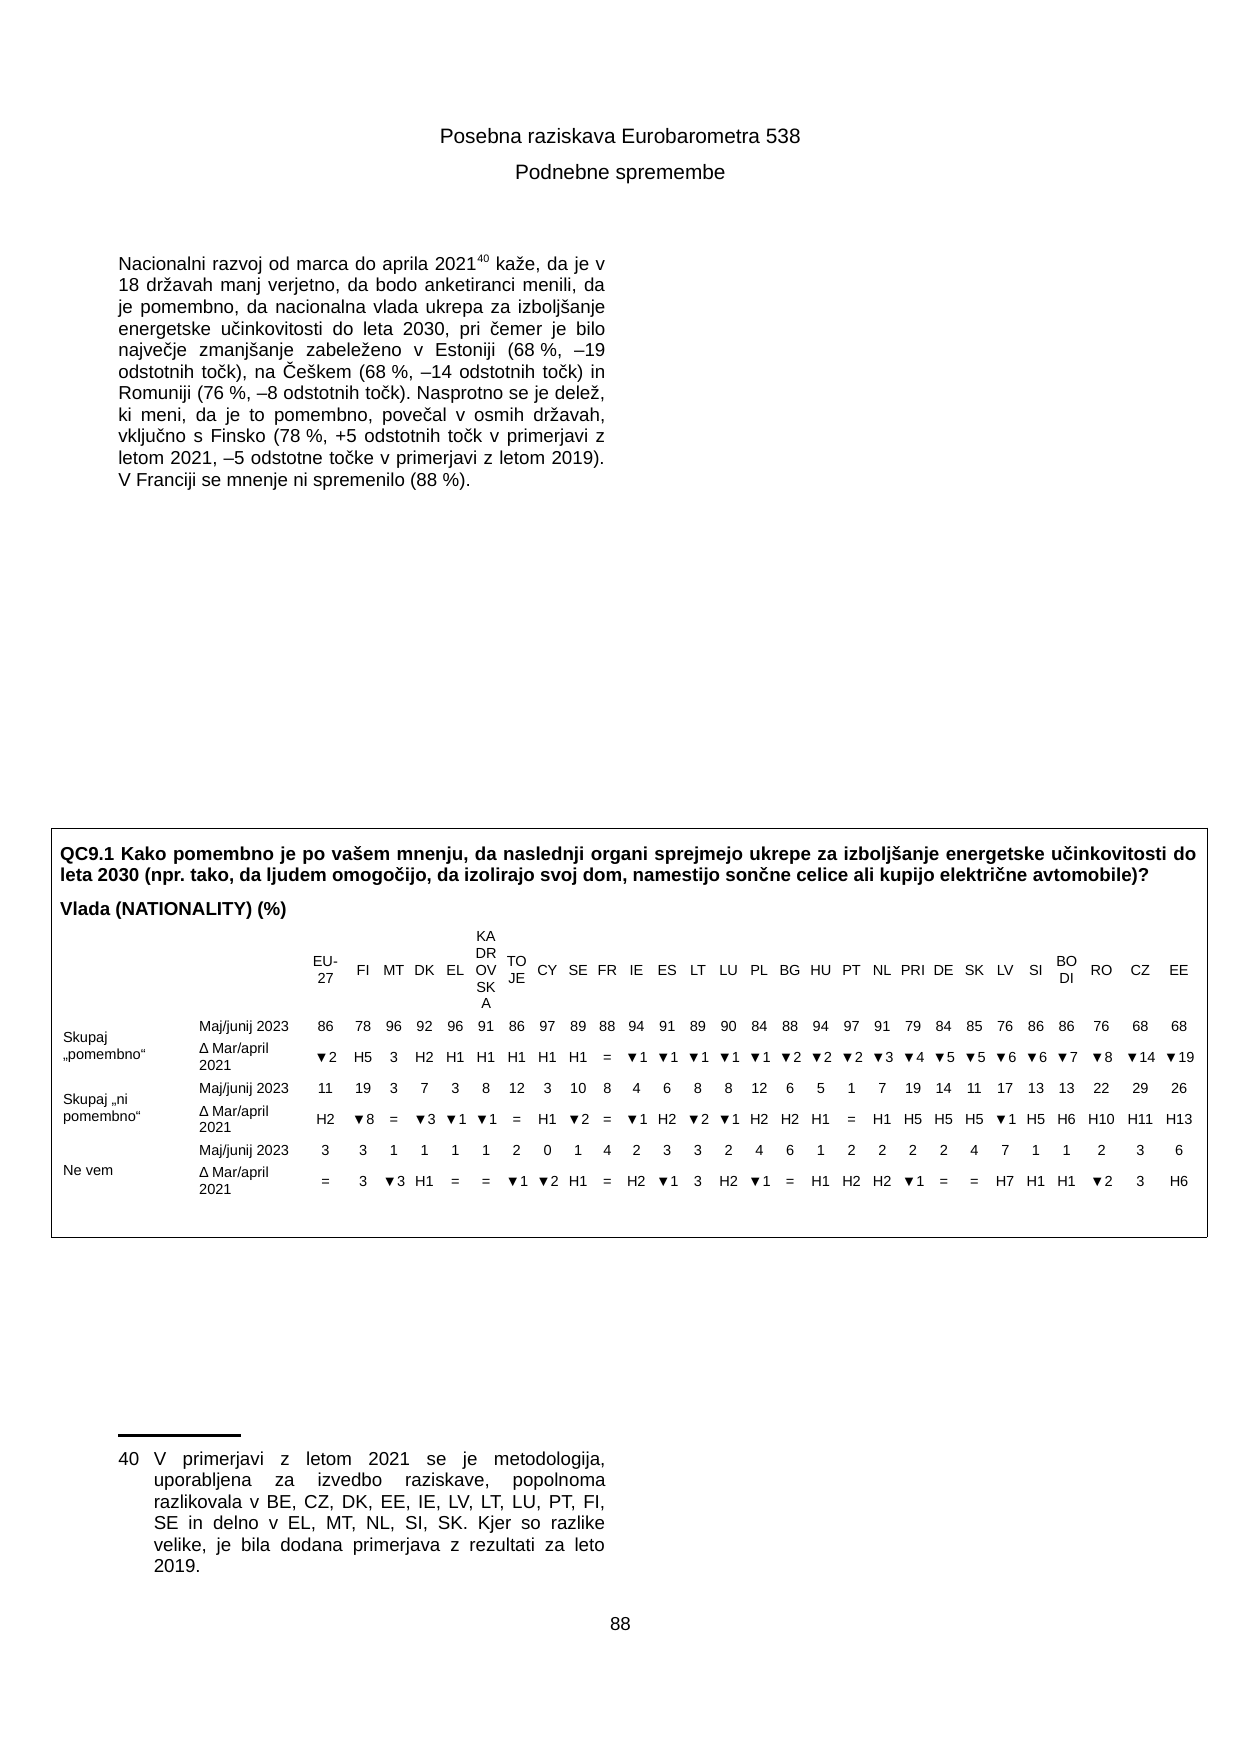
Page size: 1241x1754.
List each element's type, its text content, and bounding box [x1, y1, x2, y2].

table_cell ▼1 [682, 1037, 713, 1077]
table_cell ▼1 [744, 1037, 774, 1077]
table_cell 86 [303, 1015, 347, 1037]
table_cell 2 [621, 1139, 652, 1161]
table_header LU [713, 925, 744, 1015]
table_cell 0 [532, 1139, 563, 1161]
table_cell = [470, 1161, 501, 1201]
table_cell ▼5 [928, 1037, 959, 1077]
table_cell = [501, 1099, 532, 1139]
table_header PL [744, 925, 774, 1015]
table_cell 68 [1121, 1015, 1159, 1037]
table_cell Δ Mar/april 2021 [196, 1037, 303, 1077]
table_cell 68 [1160, 1015, 1198, 1037]
table_cell 78 [348, 1015, 378, 1037]
table_cell 2 [713, 1139, 744, 1161]
table_cell ▼7 [1051, 1037, 1082, 1077]
table_header SE [563, 925, 593, 1015]
table_cell 97 [836, 1015, 867, 1037]
table_cell Н1 [805, 1099, 836, 1139]
table_cell 3 [440, 1077, 470, 1099]
table_header BG [775, 925, 805, 1015]
table_cell 92 [409, 1015, 440, 1037]
table_cell 4 [744, 1139, 774, 1161]
table_cell 76 [1082, 1015, 1121, 1037]
table_cell 91 [470, 1015, 501, 1037]
table_cell ▼6 [990, 1037, 1020, 1077]
table_header PRI [898, 925, 928, 1015]
table_cell 88 [593, 1015, 621, 1037]
table_cell 26 [1160, 1077, 1198, 1099]
table_cell Н1 [1020, 1161, 1051, 1201]
table_cell = [959, 1161, 989, 1201]
table_cell 5 [805, 1077, 836, 1099]
table_cell ▼1 [501, 1161, 532, 1201]
table_cell 10 [563, 1077, 593, 1099]
table_cell 89 [563, 1015, 593, 1037]
table_cell Н2 [303, 1099, 347, 1139]
table_cell = [303, 1161, 347, 1201]
table_cell 6 [1160, 1139, 1198, 1161]
text QC9.1 Kako pomembno je po vašem mnenju, da naslednji organi sprejmejo ukrepe za izboljšanje energetske učinkovitosti do leta 2030 (npr. tako, da ljudem omogočijo, da izolirajo svoj dom, namestijo sončne celice ali kupijo električne avtomobile)? [60, 842, 1198, 886]
table_cell Н1 [532, 1099, 563, 1139]
table_cell 17 [990, 1077, 1020, 1099]
table_cell Н1 [563, 1161, 593, 1201]
table_cell Skupaj „pomembno“ [60, 1015, 196, 1077]
table_cell 3 [682, 1139, 713, 1161]
table_header [196, 925, 303, 1015]
table_cell 91 [867, 1015, 897, 1037]
table_cell = [378, 1099, 409, 1139]
table_header EE [1160, 925, 1198, 1015]
table_cell 11 [303, 1077, 347, 1099]
table_header CY [532, 925, 563, 1015]
table_cell Н6 [1160, 1161, 1198, 1201]
table_cell 6 [775, 1077, 805, 1099]
table_cell ▼1 [652, 1161, 682, 1201]
table_header RO [1082, 925, 1121, 1015]
table_cell ▼2 [805, 1037, 836, 1077]
table_cell Н2 [775, 1099, 805, 1139]
table_header MT [378, 925, 409, 1015]
text V primerjavi z letom 2021 se je metodologija, uporabljena za izvedbo raziskave, popolnoma razlikovala v BE, CZ, DK, EE, IE, LV, LT, LU, PT, FI, SE in delno v EL, MT, NL, SI, SK. Kjer so razlike velike, je bila dodana primerjava z rezultati za leto 2019. [118, 1447, 605, 1577]
table_cell 6 [775, 1139, 805, 1161]
table_cell ▼2 [532, 1161, 563, 1201]
table_cell Skupaj „ni pomembno“ [60, 1077, 196, 1139]
table_cell 2 [1082, 1139, 1121, 1161]
table_cell = [593, 1037, 621, 1077]
table_cell ▼2 [1082, 1161, 1121, 1201]
table_cell 2 [501, 1139, 532, 1161]
table_cell Δ Mar/april 2021 [196, 1161, 303, 1201]
table_cell 12 [744, 1077, 774, 1099]
table_cell Н11 [1121, 1099, 1159, 1139]
table_cell 91 [652, 1015, 682, 1037]
table_cell 11 [959, 1077, 989, 1099]
table_cell Н2 [744, 1099, 774, 1139]
table_cell 2 [928, 1139, 959, 1161]
table_cell ▼14 [1121, 1037, 1159, 1077]
table_cell 3 [682, 1161, 713, 1201]
table_cell 3 [348, 1139, 378, 1161]
table_cell 8 [470, 1077, 501, 1099]
table_cell 3 [378, 1077, 409, 1099]
table_cell Н2 [621, 1161, 652, 1201]
table_cell Н6 [1051, 1099, 1082, 1139]
table_cell Н5 [898, 1099, 928, 1139]
table_cell 90 [713, 1015, 744, 1037]
table_cell Δ Mar/april 2021 [196, 1099, 303, 1139]
table_header DE [928, 925, 959, 1015]
table_cell 22 [1082, 1077, 1121, 1099]
table_cell 94 [805, 1015, 836, 1037]
table_cell 96 [378, 1015, 409, 1037]
table_cell ▼2 [775, 1037, 805, 1077]
table_cell 8 [682, 1077, 713, 1099]
table_cell 88 [775, 1015, 805, 1037]
table_cell Н1 [532, 1037, 563, 1077]
table_cell 84 [928, 1015, 959, 1037]
table_cell 84 [744, 1015, 774, 1037]
table_cell 1 [1020, 1139, 1051, 1161]
table_header KADROVSKA [470, 925, 501, 1015]
table_cell 2 [898, 1139, 928, 1161]
table_cell Н2 [652, 1099, 682, 1139]
table_cell = [440, 1161, 470, 1201]
table_cell 97 [532, 1015, 563, 1037]
table_cell 3 [1121, 1139, 1159, 1161]
table_cell Maj/junij 2023 [196, 1139, 303, 1161]
table_cell ▼1 [621, 1099, 652, 1139]
table_header FR [593, 925, 621, 1015]
table_cell = [836, 1099, 867, 1139]
table_header ES [652, 925, 682, 1015]
table_cell 86 [1051, 1015, 1082, 1037]
table_cell ▼1 [744, 1161, 774, 1201]
table_cell 79 [898, 1015, 928, 1037]
table_cell ▼1 [440, 1099, 470, 1139]
table_cell 13 [1020, 1077, 1051, 1099]
table_cell 86 [1020, 1015, 1051, 1037]
table_cell 3 [1121, 1161, 1159, 1201]
table_header LV [990, 925, 1020, 1015]
table_cell 3 [378, 1037, 409, 1077]
table_cell ▼2 [836, 1037, 867, 1077]
table_cell Н2 [409, 1037, 440, 1077]
table_cell 1 [409, 1139, 440, 1161]
table_cell Н1 [501, 1037, 532, 1077]
table_cell ▼1 [621, 1037, 652, 1077]
table_header HU [805, 925, 836, 1015]
table_cell Н5 [1020, 1099, 1051, 1139]
table_cell Н13 [1160, 1099, 1198, 1139]
table_header TO JE [501, 925, 532, 1015]
table_header EL [440, 925, 470, 1015]
table_cell 76 [990, 1015, 1020, 1037]
table_cell Н1 [440, 1037, 470, 1077]
table_cell ▼2 [303, 1037, 347, 1077]
text Nacionalni razvoj od marca do aprila 2021 kaže, da je v 18 državah manj verjetno, da bodo anketiranci menili, da je pomembno, da nacionalna vlada ukrepa za izboljšanje energetske učinkovitosti do leta 2030, pri čemer je bilo največje zmanjšanje zabeleženo v Estoniji (68 %, –19 odstotnih točk), na Češkem (68 %, –14 odstotnih točk) in Romuniji (76 %, –8 odstotnih točk). Nasprotno se je delež, ki meni, da je to pomembno, povečal v osmih državah, vključno s Finsko (78 %, +5 odstotnih točk v primerjavi z letom 2021, –5 odstotne točke v primerjavi z letom 2019). V Franciji se mnenje ni spremenilo (88 %). [118, 253, 605, 490]
table_cell 19 [348, 1077, 378, 1099]
table_cell 4 [621, 1077, 652, 1099]
table_cell ▼1 [470, 1099, 501, 1139]
table_cell = [928, 1161, 959, 1201]
table_cell ▼6 [1020, 1037, 1051, 1077]
table_cell 86 [501, 1015, 532, 1037]
table_cell 1 [836, 1077, 867, 1099]
table_cell 4 [959, 1139, 989, 1161]
table_cell 6 [652, 1077, 682, 1099]
table_cell Н1 [409, 1161, 440, 1201]
table_cell Ne vem [60, 1139, 196, 1201]
table_header SK [959, 925, 989, 1015]
table_cell Н10 [1082, 1099, 1121, 1139]
table_cell Н1 [563, 1037, 593, 1077]
table_header CZ [1121, 925, 1159, 1015]
table_cell Maj/junij 2023 [196, 1077, 303, 1099]
table_cell ▼3 [409, 1099, 440, 1139]
table_header FI [348, 925, 378, 1015]
table_cell Н1 [867, 1099, 897, 1139]
table_cell 3 [348, 1161, 378, 1201]
table_cell ▼8 [1082, 1037, 1121, 1077]
table_cell 1 [440, 1139, 470, 1161]
table_cell 2 [836, 1139, 867, 1161]
table_header [60, 925, 196, 1015]
table_cell ▼1 [713, 1037, 744, 1077]
table_cell = [593, 1099, 621, 1139]
table_cell 85 [959, 1015, 989, 1037]
table_cell Н1 [1051, 1161, 1082, 1201]
table_header EU-27 [303, 925, 347, 1015]
table_cell Н5 [348, 1037, 378, 1077]
table_cell 3 [303, 1139, 347, 1161]
table_cell 19 [898, 1077, 928, 1099]
table_cell ▼2 [682, 1099, 713, 1139]
table_header BODI [1051, 925, 1082, 1015]
table_cell 7 [409, 1077, 440, 1099]
table_cell Н2 [713, 1161, 744, 1201]
table_cell = [775, 1161, 805, 1201]
table_cell 94 [621, 1015, 652, 1037]
table_cell Maj/junij 2023 [196, 1015, 303, 1037]
table_cell Н7 [990, 1161, 1020, 1201]
table_cell 7 [990, 1139, 1020, 1161]
table_cell 1 [805, 1139, 836, 1161]
table_cell 1 [1051, 1139, 1082, 1161]
table_header PT [836, 925, 867, 1015]
table_cell Н1 [470, 1037, 501, 1077]
table_header DK [409, 925, 440, 1015]
table_cell 1 [378, 1139, 409, 1161]
table_cell 3 [532, 1077, 563, 1099]
table_cell 8 [713, 1077, 744, 1099]
table_cell 7 [867, 1077, 897, 1099]
table_cell = [593, 1161, 621, 1201]
table_cell ▼8 [348, 1099, 378, 1139]
table_header IE [621, 925, 652, 1015]
table_header SI [1020, 925, 1051, 1015]
table_cell ▼1 [713, 1099, 744, 1139]
table_cell 89 [682, 1015, 713, 1037]
table_cell ▼5 [959, 1037, 989, 1077]
table_cell 12 [501, 1077, 532, 1099]
table_cell ▼1 [990, 1099, 1020, 1139]
table_cell ▼2 [563, 1099, 593, 1139]
table_cell ▼1 [652, 1037, 682, 1077]
text Vlada (NATIONALITY) (%) [60, 897, 1198, 919]
table_cell ▼19 [1160, 1037, 1198, 1077]
table_cell ▼3 [867, 1037, 897, 1077]
table_header LT [682, 925, 713, 1015]
table_cell 8 [593, 1077, 621, 1099]
table_cell 14 [928, 1077, 959, 1099]
table_cell ▼1 [898, 1161, 928, 1201]
table_cell 1 [563, 1139, 593, 1161]
table_cell 96 [440, 1015, 470, 1037]
table_cell Н2 [867, 1161, 897, 1201]
table_cell 2 [867, 1139, 897, 1161]
table_cell 29 [1121, 1077, 1159, 1099]
table_cell 13 [1051, 1077, 1082, 1099]
table_cell ▼3 [378, 1161, 409, 1201]
table_cell Н5 [928, 1099, 959, 1139]
table_cell Н2 [836, 1161, 867, 1201]
table_cell ▼4 [898, 1037, 928, 1077]
table_cell 4 [593, 1139, 621, 1161]
table_cell Н5 [959, 1099, 989, 1139]
table_cell 1 [470, 1139, 501, 1161]
table_cell Н1 [805, 1161, 836, 1201]
table_header NL [867, 925, 897, 1015]
table_cell 3 [652, 1139, 682, 1161]
